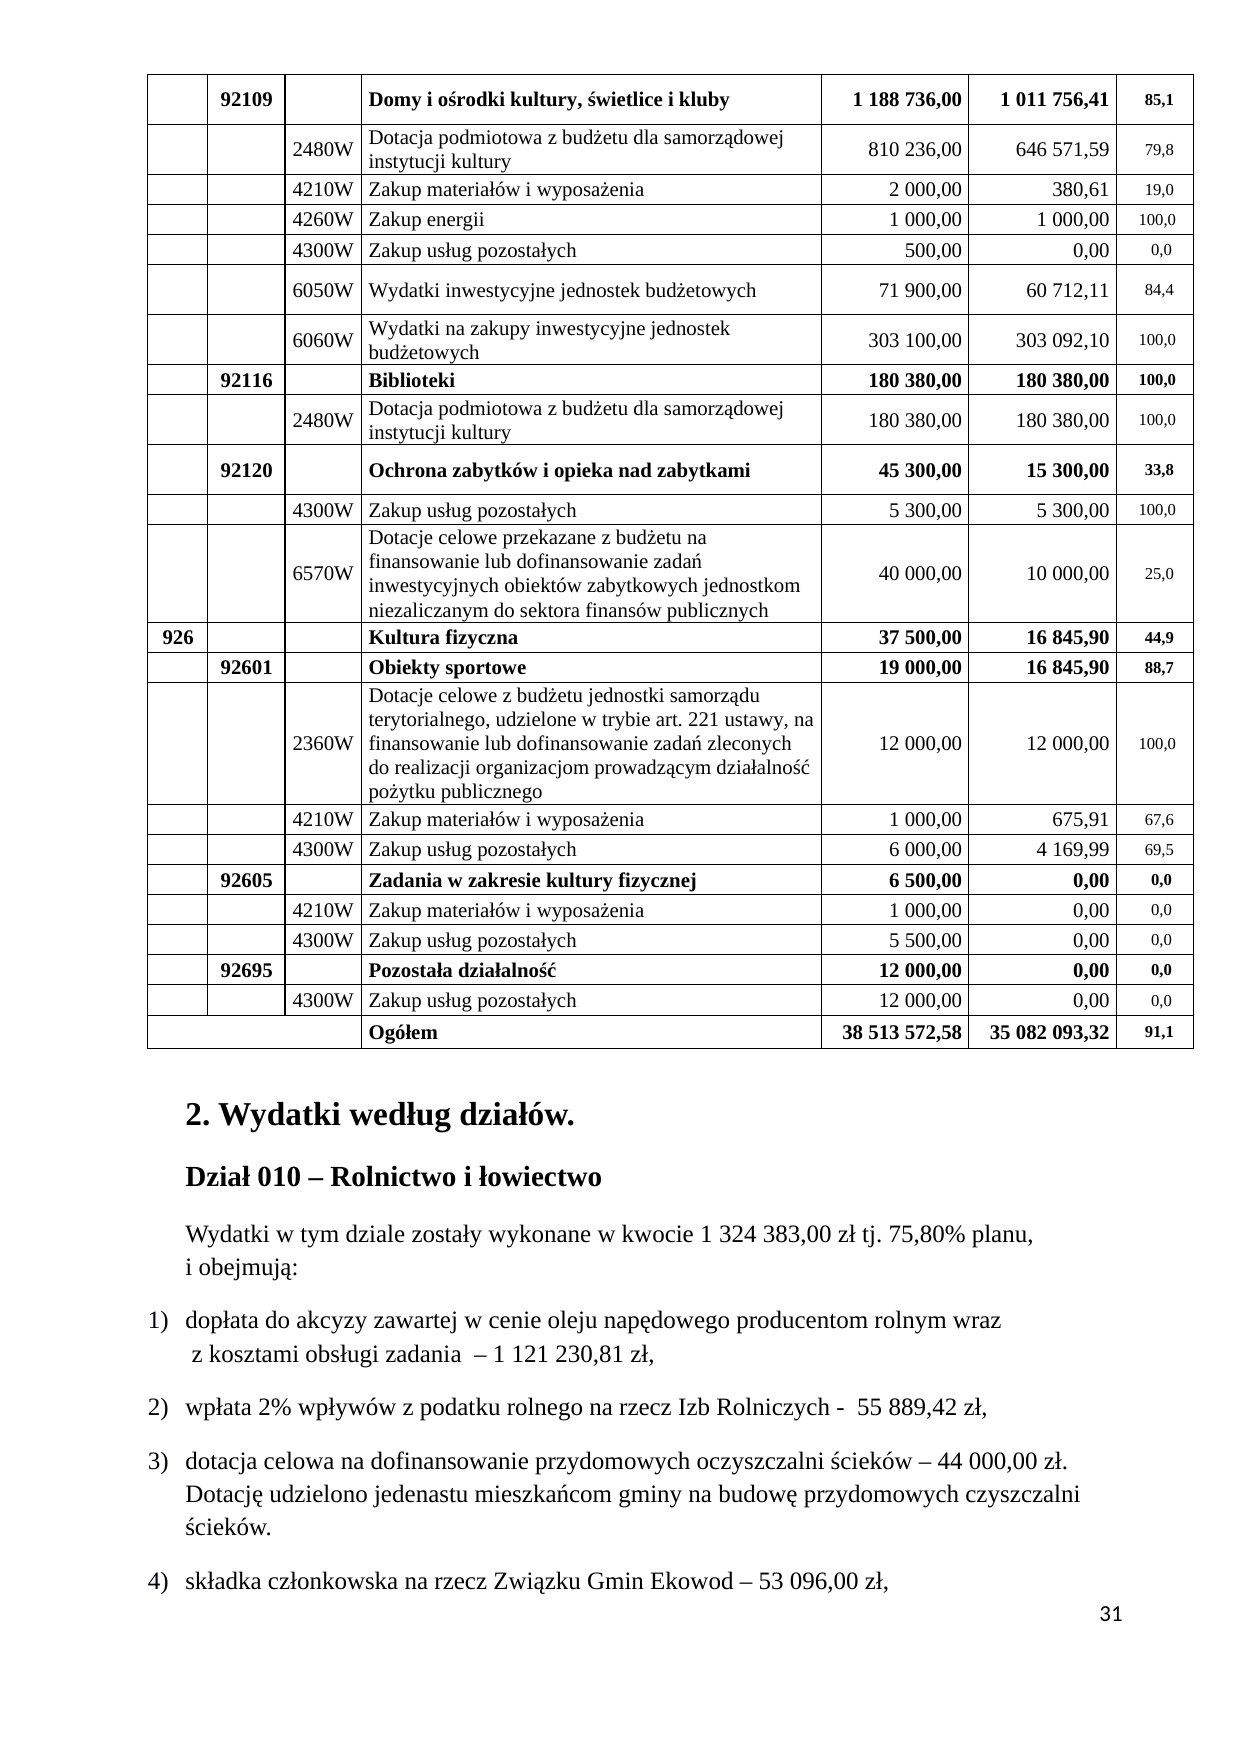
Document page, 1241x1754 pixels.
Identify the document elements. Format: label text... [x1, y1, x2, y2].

table_cell 12 000,00 [822, 985, 968, 1014]
table_cell Biblioteki [362, 365, 821, 394]
table_cell 12 000,00 [822, 955, 968, 984]
table_cell 1 011 756,41 [969, 75, 1116, 124]
table_cell [208, 805, 284, 834]
table_cell [148, 805, 207, 834]
table_cell 67,6 [1117, 805, 1193, 834]
table_cell [148, 235, 207, 264]
table_cell Domy i ośrodki kultury, świetlice i kluby [362, 75, 821, 124]
table_cell [286, 365, 361, 394]
table_cell 38 513 572,58 [822, 1016, 968, 1048]
table_cell Ochrona zabytków i opieka nad zabytkami [362, 445, 821, 494]
table_cell Dotacje celowe przekazane z budżetu na finansowanie lub dofinansowanie zadań inwestycyjnych obiektów zabytkowych jednostkom niezaliczanym do sektora finansów publicznych [362, 525, 821, 622]
table_cell 92116 [208, 365, 284, 394]
table_cell [148, 445, 207, 494]
table_cell 16 845,90 [969, 623, 1116, 652]
table_cell [148, 495, 207, 524]
list dopłata do akcyzy zawartej w cenie oleju napędowego producentom rolnym wraz z kosztami obsługi zadania – 1 121 230,81 zł, [148, 1306, 1122, 1367]
table_cell 10 000,00 [969, 525, 1116, 622]
table_cell 303 100,00 [822, 315, 968, 364]
table_cell 2 000,00 [822, 175, 968, 204]
table_cell 69,5 [1117, 835, 1193, 864]
table_cell 1 000,00 [822, 805, 968, 834]
table_cell 37 500,00 [822, 623, 968, 652]
table_cell 5 500,00 [822, 925, 968, 954]
table_cell 0,00 [969, 895, 1116, 924]
table_cell [208, 205, 284, 234]
table_cell [148, 865, 207, 894]
table_cell 303 092,10 [969, 315, 1116, 364]
table_cell [208, 623, 284, 652]
table_cell Zadania w zakresie kultury fizycznej [362, 865, 821, 894]
table_cell 380,61 [969, 175, 1116, 204]
table_cell [286, 623, 361, 652]
table_cell 0,0 [1117, 955, 1193, 984]
table_cell [148, 653, 207, 682]
table_cell [208, 495, 284, 524]
table_cell 180 380,00 [969, 365, 1116, 394]
table_cell 19 000,00 [822, 653, 968, 682]
table_cell [208, 125, 284, 174]
table_cell [148, 125, 207, 174]
table_cell Zakup energii [362, 205, 821, 234]
table_cell 1 188 736,00 [822, 75, 968, 124]
table_cell 4260W [286, 205, 361, 234]
table_cell 4300W [286, 835, 361, 864]
table_cell 100,0 [1117, 395, 1193, 444]
text Wydatki w tym dziale zostały wykonane w kwocie 1 324 383,00 zł tj. 75,80% planu, i obejmują: [185, 1219, 1122, 1281]
table_cell 91,1 [1117, 1016, 1193, 1048]
list dotacja celowa na dofinansowanie przydomowych oczyszczalni ścieków – 44 000,00 zł. Dotację udzielono jedenastu mieszkańcom gminy na budowę przydomowych czyszczalni ścieków. [148, 1446, 1122, 1541]
table_cell 926 [148, 623, 207, 652]
table_cell [148, 265, 207, 314]
table_cell 6 000,00 [822, 835, 968, 864]
table_cell 1 000,00 [822, 895, 968, 924]
table_cell 1 000,00 [969, 205, 1116, 234]
table_cell [208, 683, 284, 804]
table_cell [148, 895, 207, 924]
table_cell [208, 315, 284, 364]
table_cell 0,00 [969, 985, 1116, 1014]
table_cell [286, 445, 361, 494]
table_cell 180 380,00 [822, 365, 968, 394]
table_cell 92109 [208, 75, 284, 124]
table_cell 25,0 [1117, 525, 1193, 622]
table_cell 4300W [286, 985, 361, 1014]
list wpłata 2% wpływów z podatku rolnego na rzecz Izb Rolniczych - 55 889,42 zł, [148, 1392, 1122, 1421]
table_cell [286, 75, 361, 124]
table_cell 0,00 [969, 955, 1116, 984]
table_cell 45 300,00 [822, 445, 968, 494]
table_cell 100,0 [1117, 365, 1193, 394]
table_cell 0,0 [1117, 985, 1193, 1014]
table_cell 84,4 [1117, 265, 1193, 314]
table_cell Wydatki na zakupy inwestycyjne jednostek budżetowych [362, 315, 821, 364]
table_cell 35 082 093,32 [969, 1016, 1116, 1048]
table_cell 646 571,59 [969, 125, 1116, 174]
table_cell [148, 205, 207, 234]
table_cell Dotacje celowe z budżetu jednostki samorządu terytorialnego, udzielone w trybie art. 221 ustawy, na finansowanie lub dofinansowanie zadań zleconych do realizacji organizacjom prowadzącym działalność pożytku publicznego [362, 683, 821, 804]
table_cell [208, 235, 284, 264]
table_cell 92601 [208, 653, 284, 682]
table_cell 88,7 [1117, 653, 1193, 682]
table_cell 0,00 [969, 865, 1116, 894]
table_cell Zakup usług pozostałych [362, 495, 821, 524]
table_cell [148, 835, 207, 864]
table_cell 4300W [286, 495, 361, 524]
text Dział 010 – Rolnictwo i łowiectwo [185, 1159, 1122, 1193]
table_cell 2480W [286, 125, 361, 174]
table_cell [148, 955, 207, 984]
table_cell 0,0 [1117, 925, 1193, 954]
table_cell 4210W [286, 805, 361, 834]
table_cell [148, 365, 207, 394]
table_cell [208, 835, 284, 864]
table_cell 4300W [286, 235, 361, 264]
table_cell [148, 175, 207, 204]
table_cell Zakup materiałów i wyposażenia [362, 895, 821, 924]
table_cell 5 300,00 [822, 495, 968, 524]
table_cell 19,0 [1117, 175, 1193, 204]
table_cell [286, 653, 361, 682]
table_cell 92605 [208, 865, 284, 894]
list składka członkowska na rzecz Związku Gmin Ekowod – 53 096,00 zł, [148, 1566, 1122, 1595]
table_cell [148, 525, 207, 622]
text 2. Wydatki według działów. [185, 1094, 1122, 1133]
table_cell [286, 865, 361, 894]
table_cell 16 845,90 [969, 653, 1116, 682]
table_cell 79,8 [1117, 125, 1193, 174]
table_cell 2480W [286, 395, 361, 444]
table_cell [208, 175, 284, 204]
table_cell 100,0 [1117, 683, 1193, 804]
table_cell Zakup materiałów i wyposażenia [362, 175, 821, 204]
table_cell 44,9 [1117, 623, 1193, 652]
table_cell Zakup usług pozostałych [362, 925, 821, 954]
table_cell 0,0 [1117, 865, 1193, 894]
table_cell Dotacja podmiotowa z budżetu dla samorządowej instytucji kultury [362, 395, 821, 444]
table_cell Wydatki inwestycyjne jednostek budżetowych [362, 265, 821, 314]
table_cell [208, 925, 284, 954]
table_cell 0,0 [1117, 235, 1193, 264]
table_cell 92120 [208, 445, 284, 494]
table_cell Zakup usług pozostałych [362, 835, 821, 864]
table_cell [148, 315, 207, 364]
table_cell 500,00 [822, 235, 968, 264]
table_cell 60 712,11 [969, 265, 1116, 314]
table_cell [148, 75, 207, 124]
table_cell 33,8 [1117, 445, 1193, 494]
table_cell [208, 895, 284, 924]
table_cell 4300W [286, 925, 361, 954]
table_cell 6 500,00 [822, 865, 968, 894]
table_cell Zakup usług pozostałych [362, 985, 821, 1014]
table_cell 4210W [286, 895, 361, 924]
table_cell 71 900,00 [822, 265, 968, 314]
table_cell 100,0 [1117, 205, 1193, 234]
table_cell 6050W [286, 265, 361, 314]
table_cell Pozostała działalność [362, 955, 821, 984]
table_cell 92695 [208, 955, 284, 984]
table_cell 0,00 [969, 925, 1116, 954]
table_cell 6570W [286, 525, 361, 622]
table_cell Dotacja podmiotowa z budżetu dla samorządowej instytucji kultury [362, 125, 821, 174]
table_cell 100,0 [1117, 495, 1193, 524]
table_cell Zakup usług pozostałych [362, 235, 821, 264]
table_cell Ogółem [362, 1016, 821, 1048]
table_cell 100,0 [1117, 315, 1193, 364]
table_cell Zakup materiałów i wyposażenia [362, 805, 821, 834]
table_cell 40 000,00 [822, 525, 968, 622]
table_cell 810 236,00 [822, 125, 968, 174]
table_cell 85,1 [1117, 75, 1193, 124]
table_cell 180 380,00 [822, 395, 968, 444]
table_cell 1 000,00 [822, 205, 968, 234]
table_cell 5 300,00 [969, 495, 1116, 524]
table_cell [148, 683, 207, 804]
table_cell [148, 395, 207, 444]
table_cell [148, 985, 207, 1014]
table_cell [208, 395, 284, 444]
table_cell 675,91 [969, 805, 1116, 834]
table_cell 4 169,99 [969, 835, 1116, 864]
table_cell 0,0 [1117, 895, 1193, 924]
table_cell 12 000,00 [969, 683, 1116, 804]
table_cell 2360W [286, 683, 361, 804]
table_cell [148, 925, 207, 954]
table_cell [208, 265, 284, 314]
table_cell [286, 955, 361, 984]
table_cell Kultura fizyczna [362, 623, 821, 652]
table_cell 4210W [286, 175, 361, 204]
table_cell Obiekty sportowe [362, 653, 821, 682]
table_cell 0,00 [969, 235, 1116, 264]
table_cell [208, 525, 284, 622]
table_cell [148, 1016, 361, 1048]
table_cell 180 380,00 [969, 395, 1116, 444]
table_cell [208, 985, 284, 1014]
table_cell 6060W [286, 315, 361, 364]
table_cell 15 300,00 [969, 445, 1116, 494]
table_cell 12 000,00 [822, 683, 968, 804]
